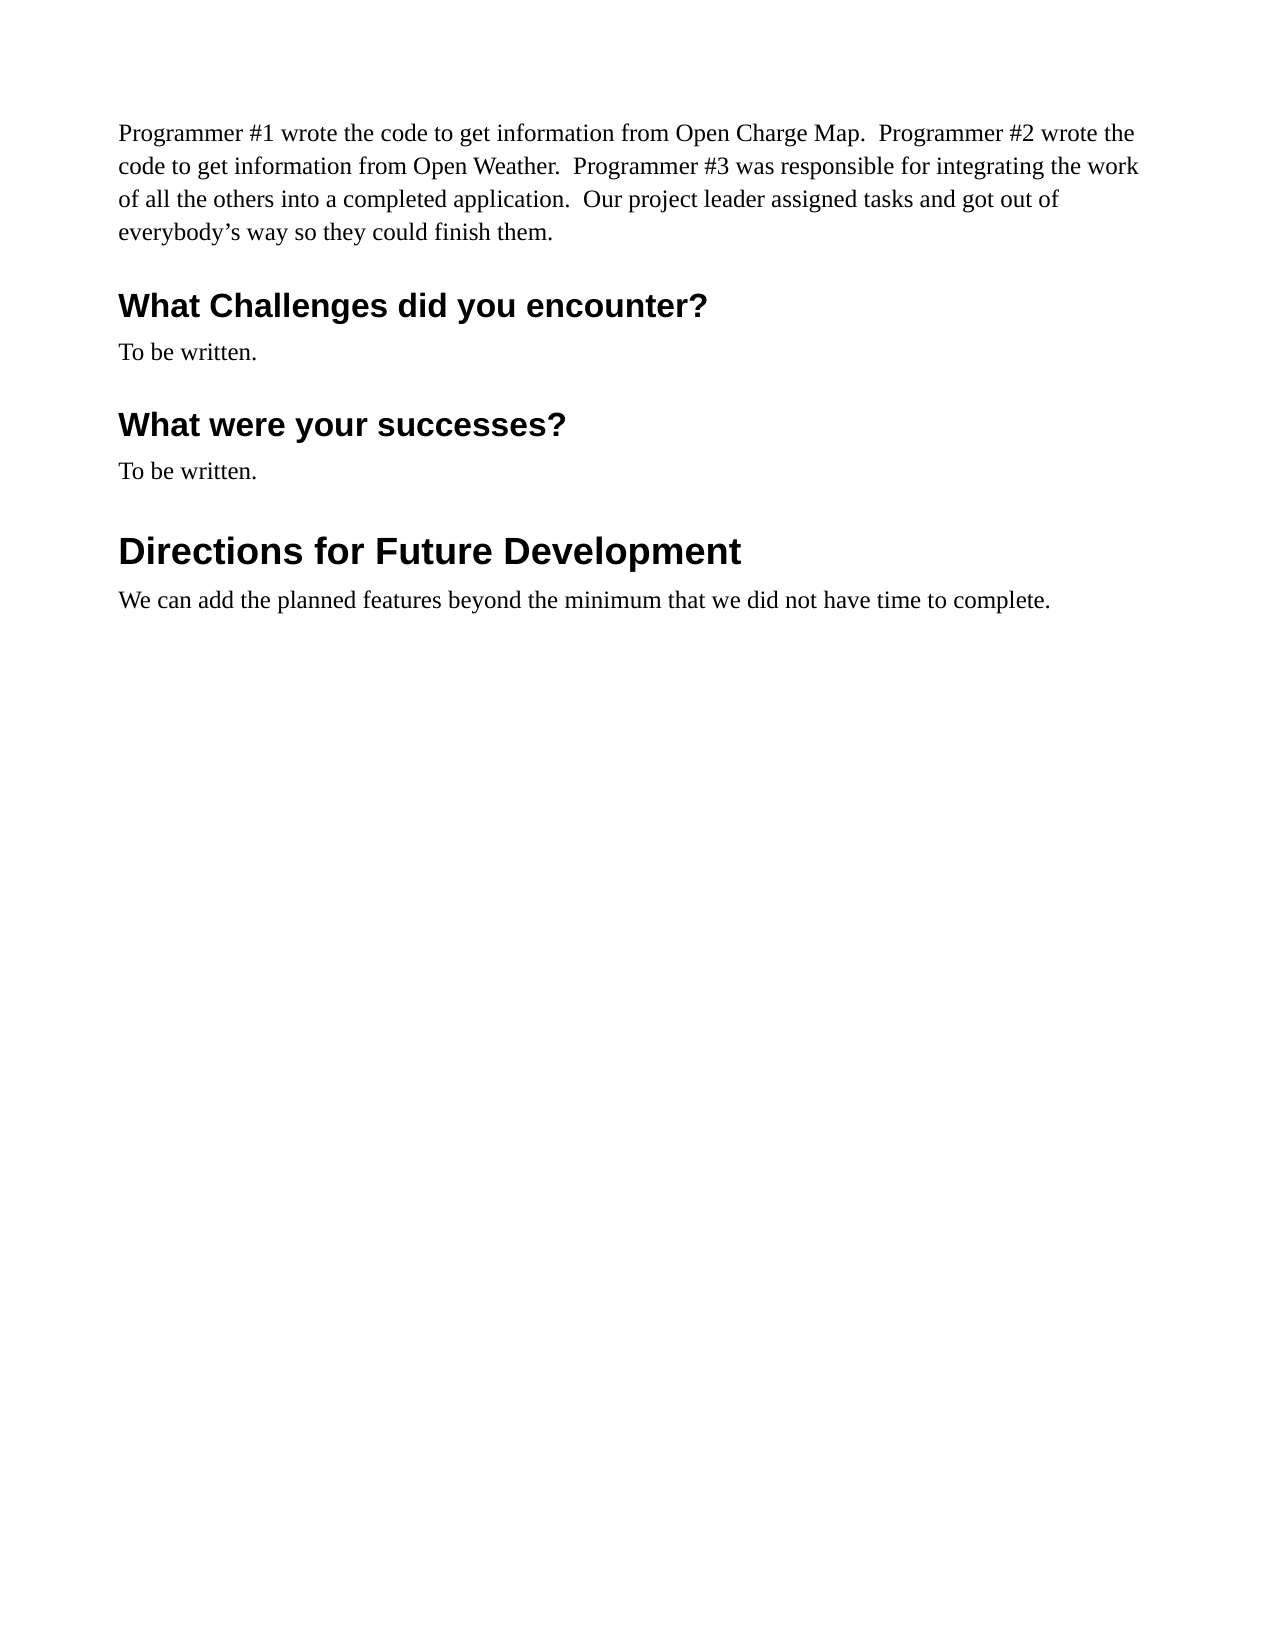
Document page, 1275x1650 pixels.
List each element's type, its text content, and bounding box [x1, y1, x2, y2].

subtitle What were your successes? [118, 405, 1157, 444]
text We can add the planned features beyond the minimum that we did not have time to complete. [118, 585, 1157, 614]
subtitle What Challenges did you encounter? [118, 286, 1157, 324]
text Programmer #1 wrote the code to get information from Open Charge Map. Programmer #2 wrote the code to get information from Open Weather. Programmer #3 was responsible for integrating the work of all the others into a completed application. Our project leader assigned tasks and got out of everybody’s way so they could finish them. [118, 118, 1157, 246]
text To be written. [118, 456, 1157, 485]
subtitle Directions for Future Development [118, 529, 1157, 573]
text To be written. [118, 337, 1157, 366]
